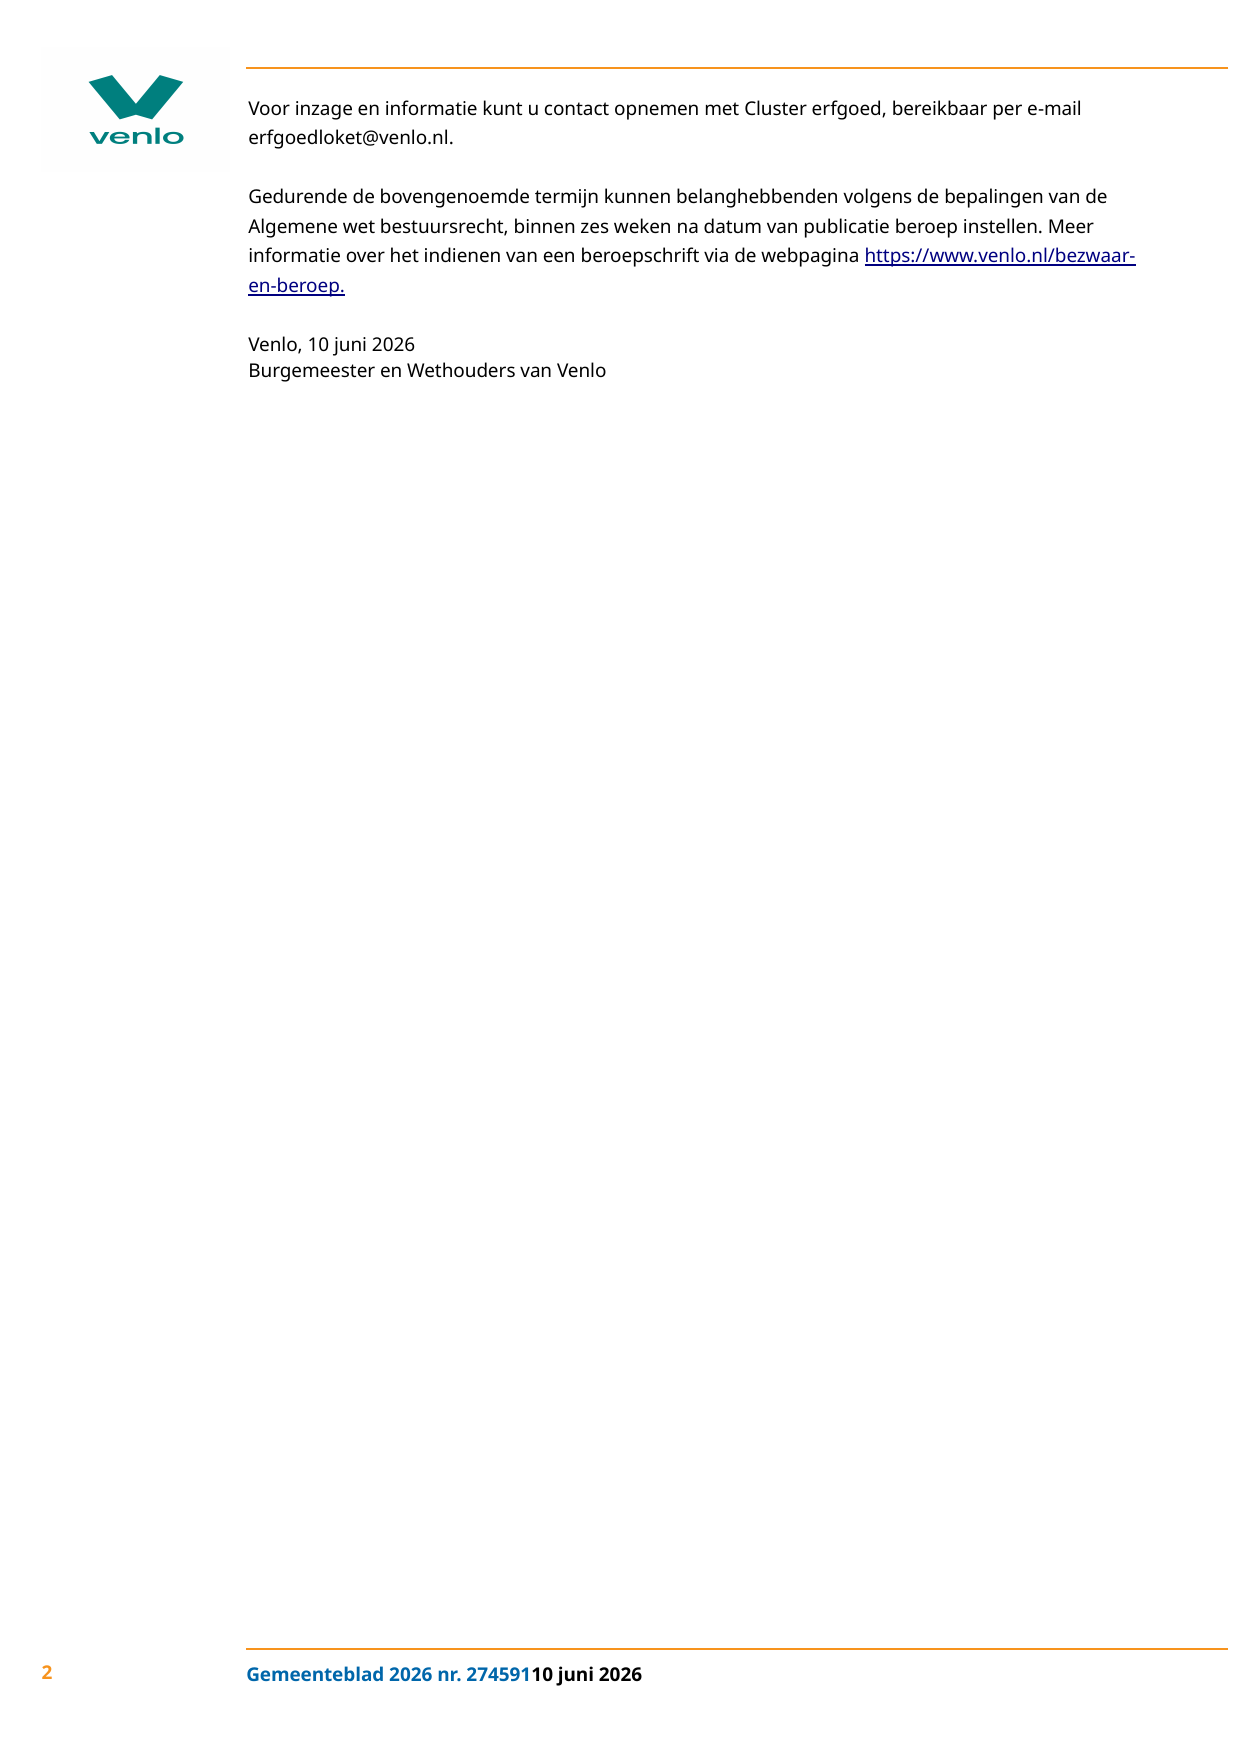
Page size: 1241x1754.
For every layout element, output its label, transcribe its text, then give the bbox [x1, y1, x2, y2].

text Venlo, 10 juni 2026 [248, 331, 1152, 357]
text Burgemeester en Wethouders van Venlo [248, 357, 1152, 383]
text Voor inzage en informatie kunt u contact opnemen met Cluster erfgoed, bereikbaar per e-mail erfgoedloket@venlo.nl. [248, 95, 1152, 150]
text Gedurende de bovengenoemde termijn kunnen belanghebbenden volgens de bepalingen van de Algemene wet bestuursrecht, binnen zes weken na datum van publicatie beroep instellen. Meer informatie over het indienen van een beroepschrift via de webpagina https://www.venlo.nl/bezwaar-en-beroep. [248, 183, 1152, 298]
picture [41, 47, 231, 172]
